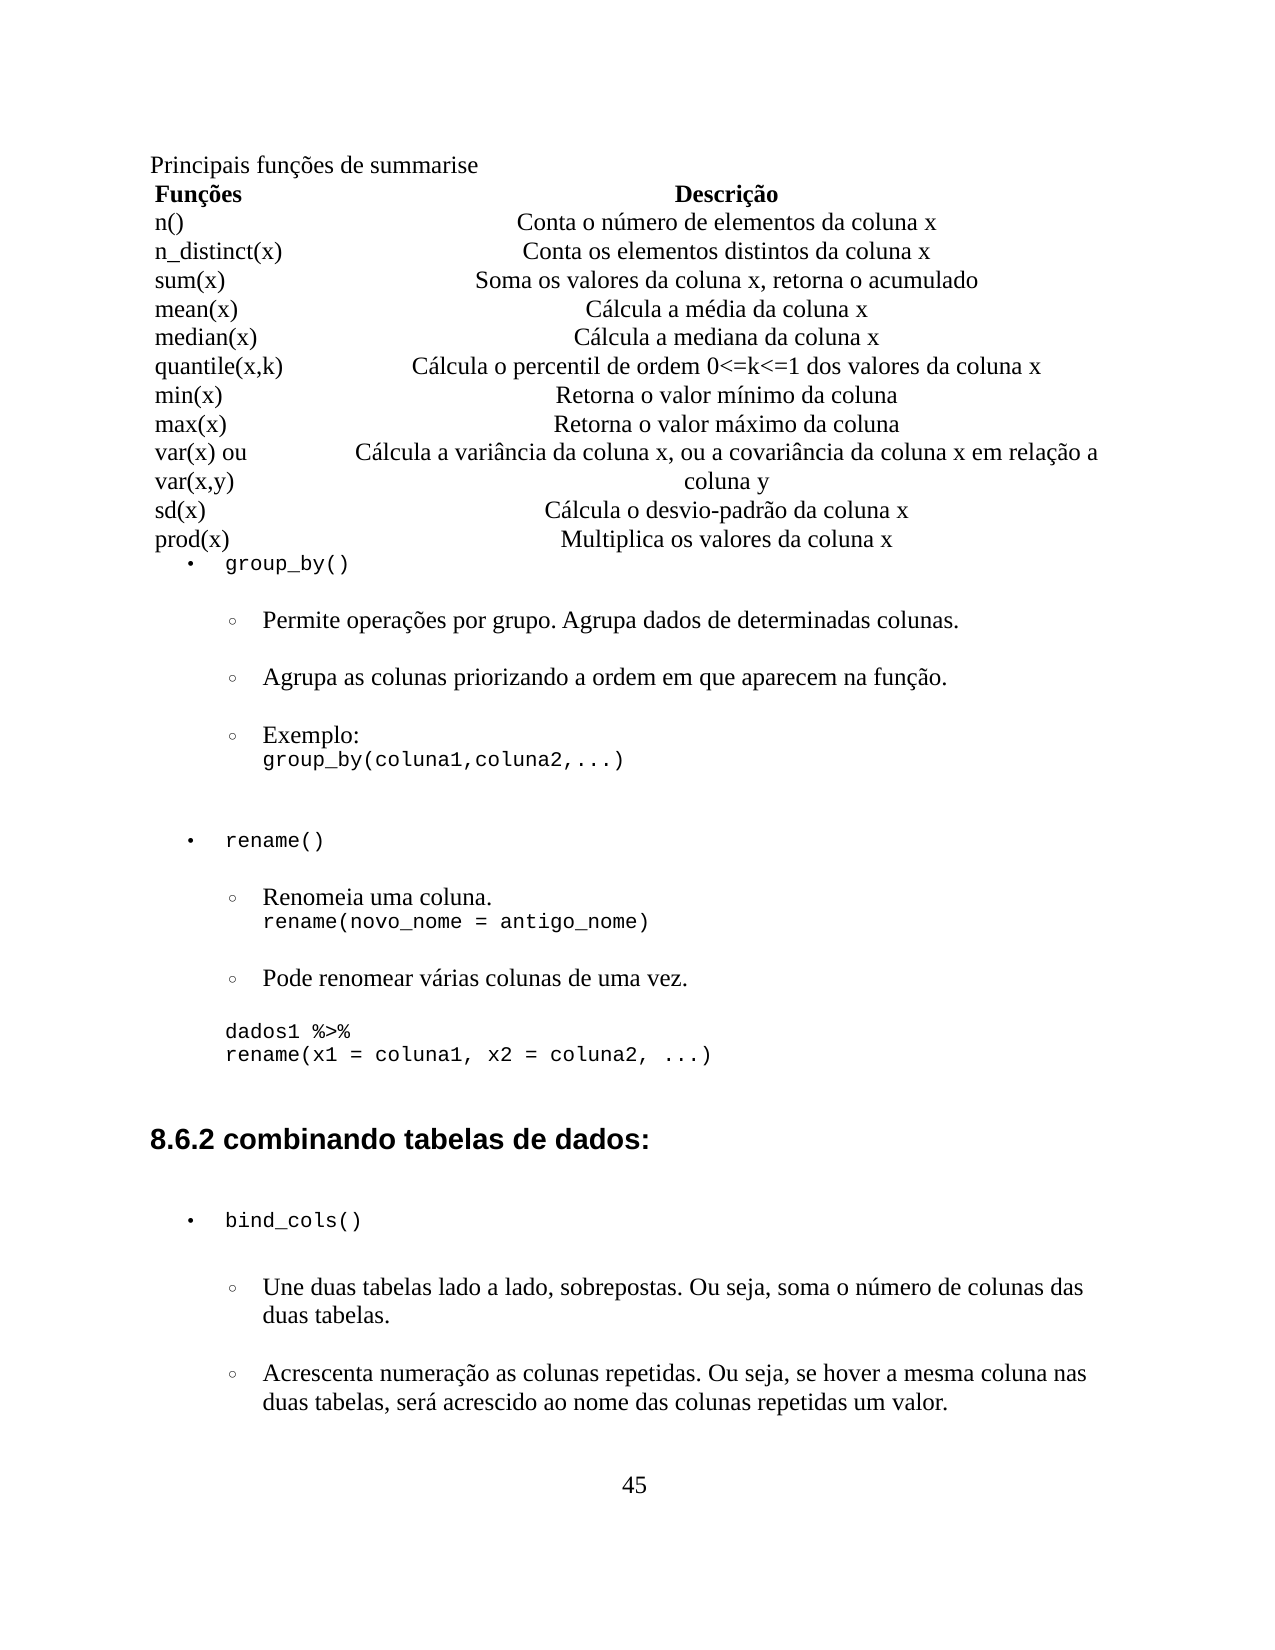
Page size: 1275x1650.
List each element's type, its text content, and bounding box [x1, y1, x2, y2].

table_cell Cálcula o percentil de ordem 0<=k<=1 dos valores da coluna x [328, 351, 1125, 380]
list Une duas tabelas lado a lado, sobrepostas. Ou seja, soma o número de colunas das duas tabelas. [225, 1272, 1125, 1358]
table_cell Conta os elementos distintos da coluna x [328, 236, 1125, 265]
table_cell Retorna o valor máximo da coluna [328, 409, 1125, 437]
table_cell sd(x) [150, 495, 328, 524]
list Agrupa as colunas priorizando a ordem em que aparecem na função. [225, 662, 1125, 720]
list group_by() [187, 552, 1125, 605]
list bind_cols() [187, 1210, 1125, 1263]
table_cell Cálcula a variância da coluna x, ou a covariância da coluna x em relação a coluna y [328, 438, 1125, 495]
table_cell Retorna o valor mínimo da coluna [328, 380, 1125, 409]
table_header Funções [150, 179, 328, 207]
table_header Descrição [328, 179, 1125, 207]
table_cell sum(x) [150, 265, 328, 294]
subtitle 8.6.2 combinando tabelas de dados: [150, 1122, 1125, 1189]
list Exemplo: group_by(coluna1,coluna2,...) [225, 720, 1125, 801]
table_cell mean(x) [150, 294, 328, 322]
text Principais funções de summarise [150, 150, 1125, 179]
list dados1 %>% [187, 1021, 1125, 1044]
table_cell Multiplica os valores da coluna x [328, 524, 1125, 552]
list rename() [187, 830, 1125, 882]
list Permite operações por grupo. Agrupa dados de determinadas colunas. [225, 605, 1125, 662]
table_cell prod(x) [150, 524, 328, 552]
table_cell Conta o número de elementos da coluna x [328, 208, 1125, 236]
table_cell quantile(x,k) [150, 351, 328, 380]
table_cell median(x) [150, 323, 328, 351]
list Pode renomear várias colunas de uma vez. [225, 963, 1125, 1021]
table_cell n_distinct(x) [150, 236, 328, 265]
list Renomeia uma coluna. rename(novo_nome = antigo_nome) [225, 882, 1125, 963]
table_cell Cálcula o desvio-padrão da coluna x [328, 495, 1125, 524]
table_cell var(x) ou var(x,y) [150, 438, 328, 495]
list rename(x1 = coluna1, x2 = coluna2, ...) [187, 1044, 1125, 1068]
list Acrescenta numeração as colunas repetidas. Ou seja, se hover a mesma coluna nas duas tabelas, será acrescido ao nome das colunas repetidas um valor. [225, 1358, 1125, 1416]
table_cell n() [150, 208, 328, 236]
table_cell min(x) [150, 380, 328, 409]
table_cell Cálcula a média da coluna x [328, 294, 1125, 322]
table_cell Cálcula a mediana da coluna x [328, 323, 1125, 351]
table_cell Soma os valores da coluna x, retorna o acumulado [328, 265, 1125, 294]
table_cell max(x) [150, 409, 328, 437]
